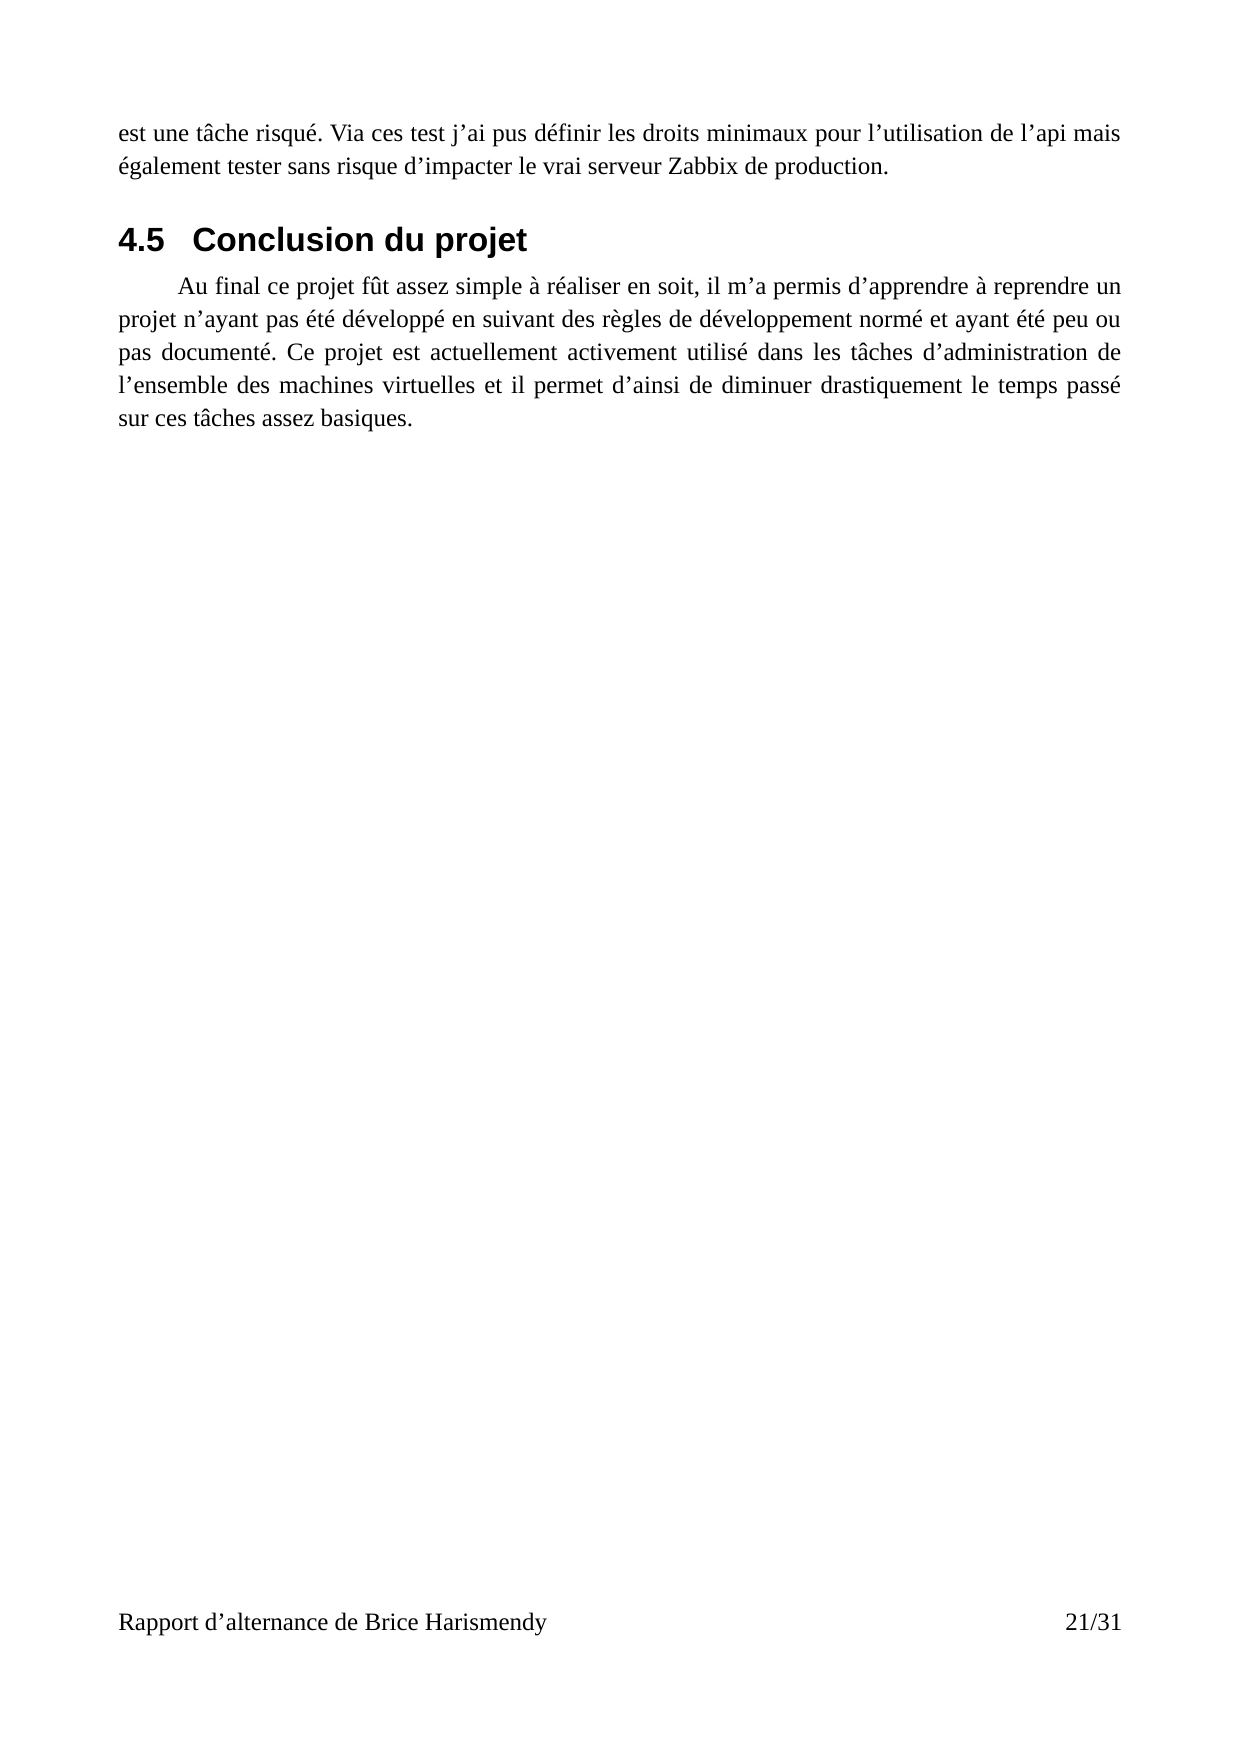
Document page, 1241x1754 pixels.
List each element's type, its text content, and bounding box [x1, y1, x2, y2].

text Au final ce projet fût assez simple à réaliser en soit, il m’a permis d’apprendre à reprendre un projet n’ayant pas été développé en suivant des règles de développement normé et ayant été peu ou pas documenté. Ce projet est actuellement activement utilisé dans les tâches d’administration de l’ensemble des machines virtuelles et il permet d’ainsi de diminuer drastiquement le temps passé sur ces tâches assez basiques. [118, 271, 1122, 432]
subtitle Conclusion du projet [118, 219, 1122, 258]
text est une tâche risqué. Via ces test j’ai pus définir les droits minimaux pour l’utilisation de l’api mais également tester sans risque d’impacter le vrai serveur Zabbix de production. [118, 118, 1122, 180]
